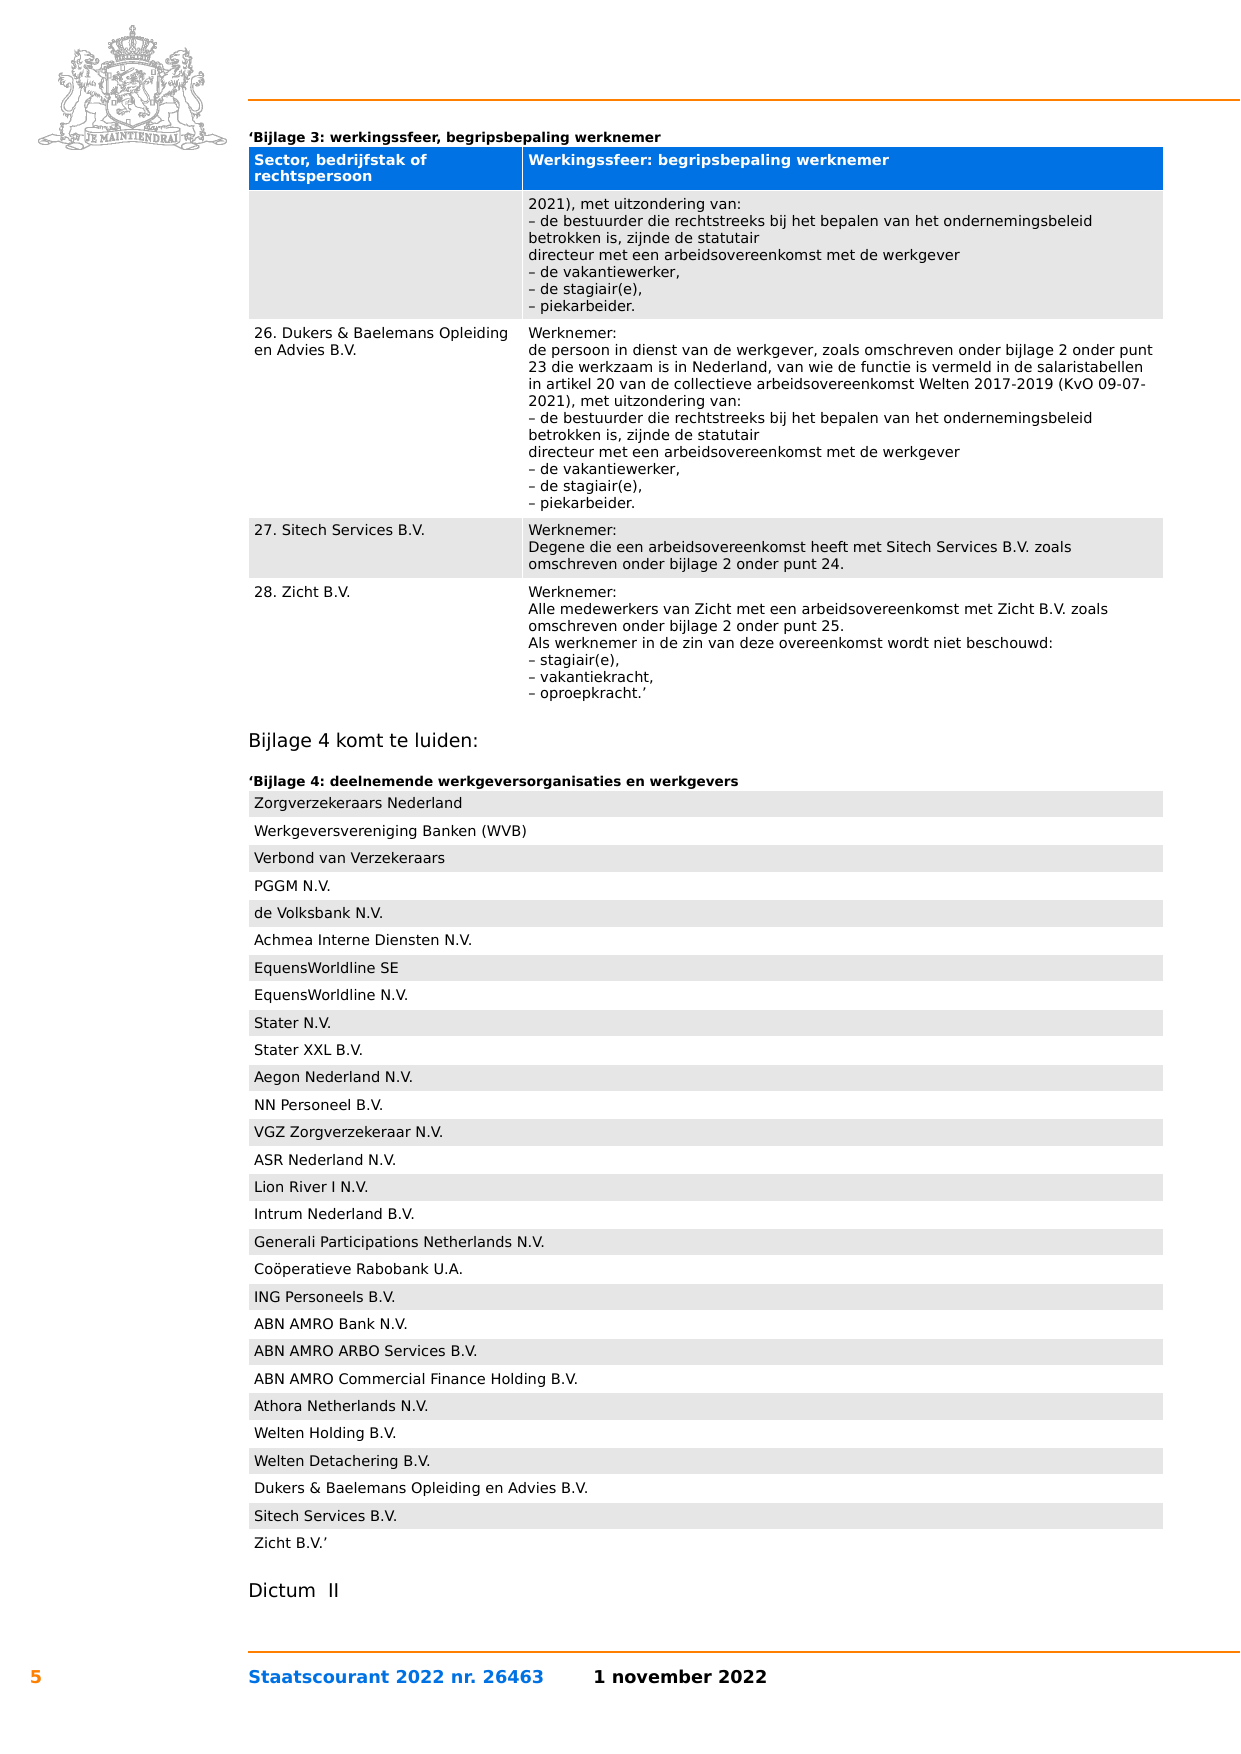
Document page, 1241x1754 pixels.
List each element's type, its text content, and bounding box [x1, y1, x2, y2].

table_cell ABN AMRO Bank N.V. [249, 1311, 1163, 1337]
table_cell Sector, bedrijfstak of rechtspersoon [249, 147, 522, 190]
table_cell EquensWorldline N.V. [249, 983, 1163, 1009]
table_cell Intrum Nederland B.V. [249, 1202, 1163, 1228]
table_cell Zicht B.V.’ [249, 1530, 1163, 1557]
table_cell Stater N.V. [249, 1010, 1163, 1036]
table_cell ING Personeels B.V. [249, 1284, 1163, 1310]
table_cell Dukers & Baelemans Opleiding en Advies B.V. [249, 1476, 1163, 1502]
table_cell Werkgeversvereniging Banken (WVB) [249, 818, 1163, 844]
table_cell Verbond van Verzekeraars [249, 845, 1163, 872]
table_cell Aegon Nederland N.V. [249, 1065, 1163, 1091]
text Dictum II [248, 1579, 1163, 1602]
table_header ‘Bijlage 3: werkingssfeer, begripsbepaling werknemer [248, 130, 1163, 146]
table_cell Stater XXL B.V. [249, 1037, 1163, 1063]
table_cell Welten Detachering B.V. [249, 1448, 1163, 1474]
table_cell de Volksbank N.V. [249, 900, 1163, 927]
table_cell ABN AMRO Commercial Finance Holding B.V. [249, 1366, 1163, 1392]
table_cell EquensWorldline SE [249, 955, 1163, 981]
table_cell PGGM N.V. [249, 873, 1163, 899]
table_cell ASR Nederland N.V. [249, 1147, 1163, 1173]
picture [38, 25, 227, 150]
table_cell Zorgverzekeraars Nederland [249, 791, 1163, 817]
table_cell 28. Zicht B.V. [249, 579, 522, 707]
table_cell Werknemer: de persoon in dienst van de werkgever, zoals omschreven onder bijlage 2 onder punt 23 die werkzaam is in Nederland, van wie de functie is vermeld in de salaristabellen in artikel 20 van de collectieve arbeidsovereenkomst Welten 2017-2019 (KvO 09-07-2021), met uitzondering van: – de bestuurder die rechtstreeks bij het bepalen van het ondernemingsbeleid betrokken is, zijnde de statutair directeur met een arbeidsovereenkomst met de werkgever – de vakantiewerker, – de stagiair(e), – piekarbeider. [523, 320, 1163, 516]
table_cell VGZ Zorgverzekeraar N.V. [249, 1119, 1163, 1146]
table_cell Lion River I N.V. [249, 1174, 1163, 1201]
table_cell Coöperatieve Rabobank U.A. [249, 1256, 1163, 1283]
table_header ‘Bijlage 4: deelnemende werkgeversorganisaties en werkgevers [248, 774, 1163, 789]
table_cell Werknemer: Alle medewerkers van Zicht met een arbeidsovereenkomst met Zicht B.V. zoals omschreven onder bijlage 2 onder punt 25. Als werknemer in de zin van deze overeenkomst wordt niet beschouwd: – stagiair(e), – vakantiekracht, – oproepkracht.’ [523, 579, 1163, 707]
table_cell 27. Sitech Services B.V. [249, 518, 522, 578]
table_cell NN Personeel B.V. [249, 1092, 1163, 1118]
table_cell Generali Participations Netherlands N.V. [249, 1229, 1163, 1255]
table_cell 26. Dukers & Baelemans Opleiding en Advies B.V. [249, 320, 522, 516]
table_cell Werknemer: Degene die een arbeidsovereenkomst heeft met Sitech Services B.V. zoals omschreven onder bijlage 2 onder punt 24. [523, 518, 1163, 578]
table_cell [249, 191, 522, 319]
table_cell Welten Holding B.V. [249, 1421, 1163, 1447]
table_cell Werkingssfeer: begripsbepaling werknemer [523, 147, 1163, 190]
table_cell Athora Netherlands N.V. [249, 1393, 1163, 1420]
table_cell 2021), met uitzondering van: – de bestuurder die rechtstreeks bij het bepalen van het ondernemingsbeleid betrokken is, zijnde de statutair directeur met een arbeidsovereenkomst met de werkgever – de vakantiewerker, – de stagiair(e), – piekarbeider. [523, 191, 1163, 319]
table_cell ABN AMRO ARBO Services B.V. [249, 1339, 1163, 1365]
table_cell Achmea Interne Diensten N.V. [249, 928, 1163, 954]
table_cell Sitech Services B.V. [249, 1503, 1163, 1529]
text Bijlage 4 komt te luiden: [248, 730, 1163, 752]
